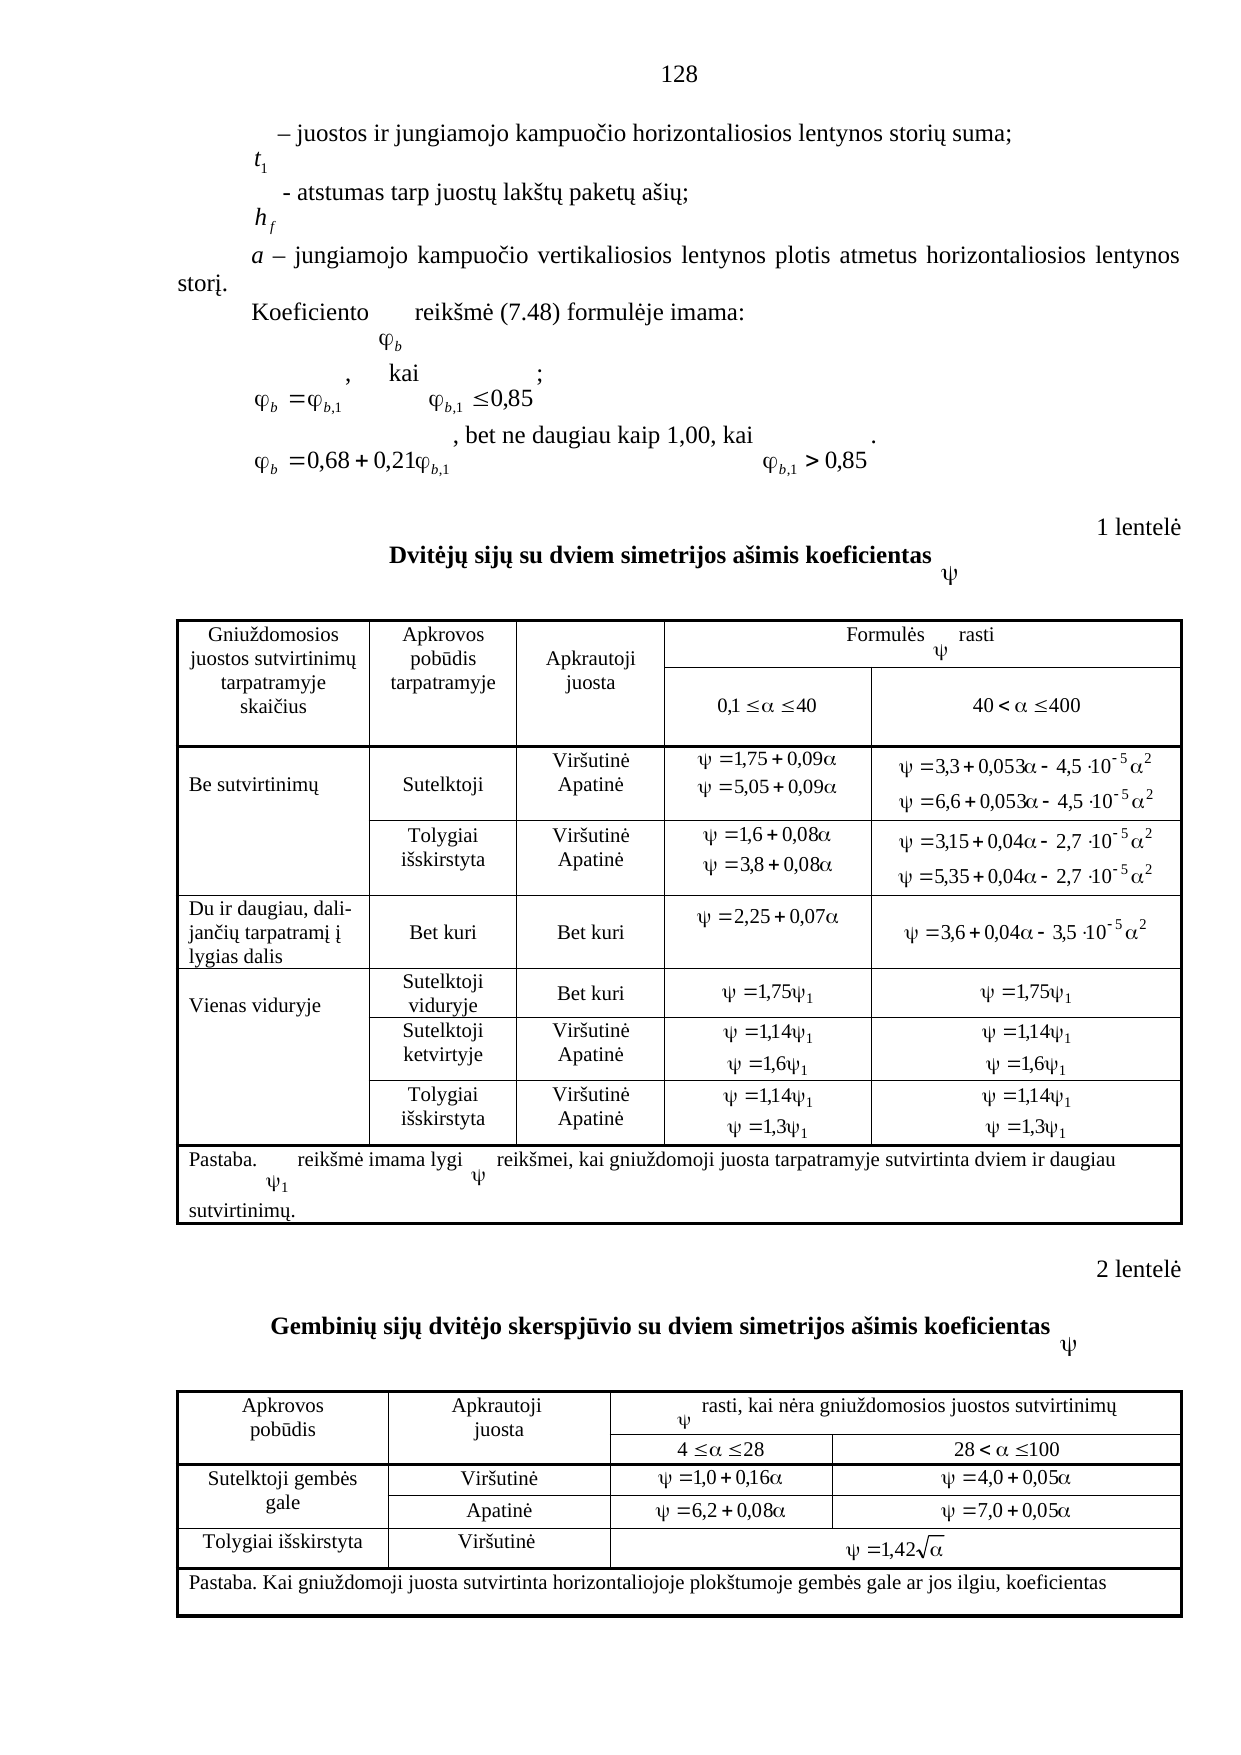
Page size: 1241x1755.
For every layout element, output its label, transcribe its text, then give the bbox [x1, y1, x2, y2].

text 1 lentelė [177, 512, 1181, 540]
text - atstumas tarp juostų lakštų paketų ašių; [177, 177, 1181, 240]
table_cell [833, 1435, 1180, 1462]
table_cell [665, 969, 871, 1017]
table_cell [872, 969, 1180, 1017]
table_cell Viršutinė Apatinė [517, 1018, 664, 1080]
table_cell [611, 1466, 832, 1495]
table_header Apkrautoji juosta [389, 1393, 610, 1462]
table_cell Viršutinė Apatinė [517, 1081, 664, 1144]
table_cell Viršutinė Apatinė [517, 748, 664, 819]
table_cell Viršutinė Apatinė [517, 821, 664, 894]
table_cell Sutelktoji ketvirtyje [370, 1018, 516, 1080]
text , kai ; [177, 358, 1181, 421]
text – juostos ir jungiamojo kampuočio horizontaliosios lentynos storių suma; [177, 118, 1181, 177]
table_cell Tolygiai išskirstyta [179, 1529, 388, 1567]
table_cell [872, 668, 1180, 744]
table_cell [665, 1018, 871, 1080]
table_cell [665, 668, 871, 744]
table_header rasti, kai nėra gniuždomosios juostos sutvirtinimų [611, 1393, 1180, 1434]
table_cell [611, 1529, 1180, 1567]
table_cell Tolygiai išskirstyta [370, 1081, 516, 1144]
table_header Apkrovos pobūdis tarpatramyje [370, 622, 516, 744]
table_cell [872, 1018, 1180, 1080]
table_cell Pastaba. reikšmė imama lygi reikšmei, kai gniuždomoji juosta tarpatramyje sutvirtinta dviem ir daugiau sutvirtinimų. [179, 1147, 1180, 1222]
text Dvitėjų sijų su dviem simetrijos ašimis koeficientas [177, 540, 1181, 590]
text 2 lentelė [177, 1254, 1181, 1282]
table_cell Bet kuri [517, 896, 664, 968]
table_cell [665, 1081, 871, 1144]
table_cell Viršutinė [389, 1529, 610, 1567]
table_cell Viršutinė [389, 1466, 610, 1495]
table_cell [872, 748, 1180, 819]
table_cell Tolygiai išskirstyta [370, 821, 516, 894]
table_cell Bet kuri [517, 969, 664, 1017]
text Koeficiento reikšmė (7.48) formulėje imama: [177, 297, 1181, 358]
table_cell Apatinė [389, 1496, 610, 1528]
table_cell [665, 896, 871, 968]
table_cell [872, 896, 1180, 968]
text a – jungiamojo kampuočio vertikaliosios lentynos plotis atmetus horizontaliosios lentynos storį. [177, 240, 1181, 297]
table_cell Pastaba. Kai gniuždomoji juosta sutvirtinta horizontaliojoje plokštumoje gembės gale ar jos ilgiu, koeficientas [179, 1570, 1180, 1614]
table_cell Sutelktoji gembės gale [179, 1466, 388, 1528]
table_header Apkrovos pobūdis [179, 1393, 388, 1462]
table_cell Be sutvirtinimų [179, 748, 369, 894]
table_header Gniuždomosios juostos sutvirtinimų tarpatramyje skaičius [179, 622, 369, 744]
table_cell [611, 1496, 832, 1528]
text , bet ne daugiau kaip 1,00, kai . [177, 421, 1181, 483]
table_header Apkrautoji juosta [517, 622, 664, 744]
table_cell Vienas viduryje [179, 969, 369, 1144]
table_cell [833, 1496, 1180, 1528]
table_cell [872, 1081, 1180, 1144]
table_cell [665, 821, 871, 894]
table_header Formulės rasti [665, 622, 1180, 667]
table_cell Bet kuri [370, 896, 516, 968]
table_cell Sutelktoji [370, 748, 516, 819]
table_cell Du ir daugiau, dali-jančių tarpatramį į lygias dalis [179, 896, 369, 968]
table_cell [872, 821, 1180, 894]
text Gembinių sijų dvitėjo skerspjūvio su dviem simetrijos ašimis koeficientas [177, 1311, 1181, 1361]
table_cell [833, 1466, 1180, 1495]
table_cell [665, 748, 871, 819]
table_cell [611, 1435, 832, 1462]
table_cell Sutelktoji viduryje [370, 969, 516, 1017]
